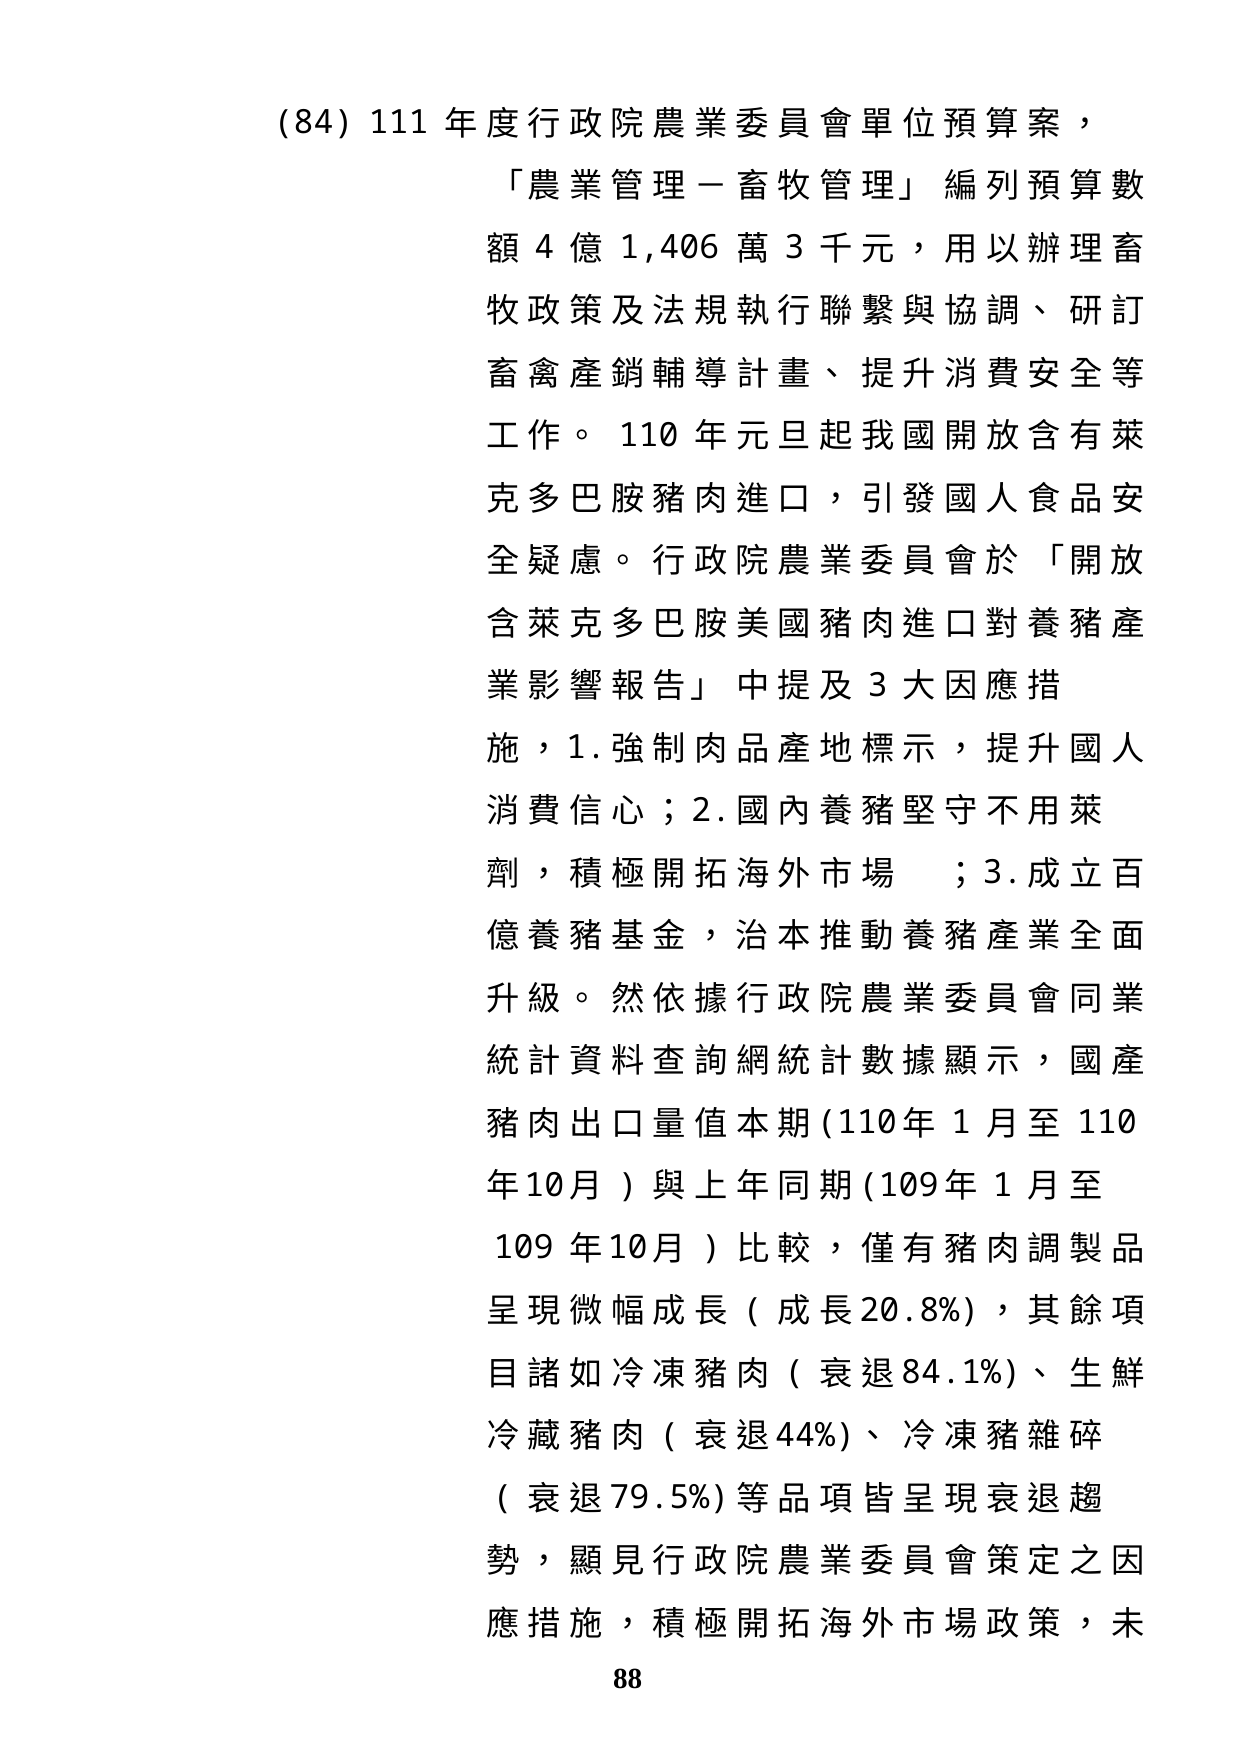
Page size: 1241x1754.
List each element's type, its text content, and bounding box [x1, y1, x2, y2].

list 111年度行政院農業委員會單位預算案，「農業管理－畜牧管理」編列預算數額4億1,406萬3千元，用以辦理畜牧政策及法規執行聯繫與協調、研訂畜禽產銷輔導計畫、提升消費安全等工作。110年元旦起我國開放含有萊克多巴胺豬肉進口，引發國人食品安全疑慮。行政院農業委員會於「開放含萊克多巴胺美國豬肉進口對養豬產業影響報告」中提及3大因應措施，1.強制肉品產地標示，提升國人消費信心；2.國內養豬堅守不用萊劑，積極開拓海外市場 ；3.成立百億養豬基金，治本推動養豬產業全面升級。然依據行政院農業委員會同業統計資料查詢網統計數據顯示，國產豬肉出口量值本期(110年1月至110年10月)與上年同期(109年1月至109年10月)比較，僅有豬肉調製品呈現微幅成長(成長20.8%)，其餘項目諸如冷凍豬肉(衰退84.1%)、生鮮冷藏豬肉(衰退44%)、冷凍豬雜碎(衰退79.5%)等品項皆呈現衰退趨勢，顯見行政院農業委員會策定之因應措施，積極開拓海外市場政策，未 [253, 79, 1148, 1641]
